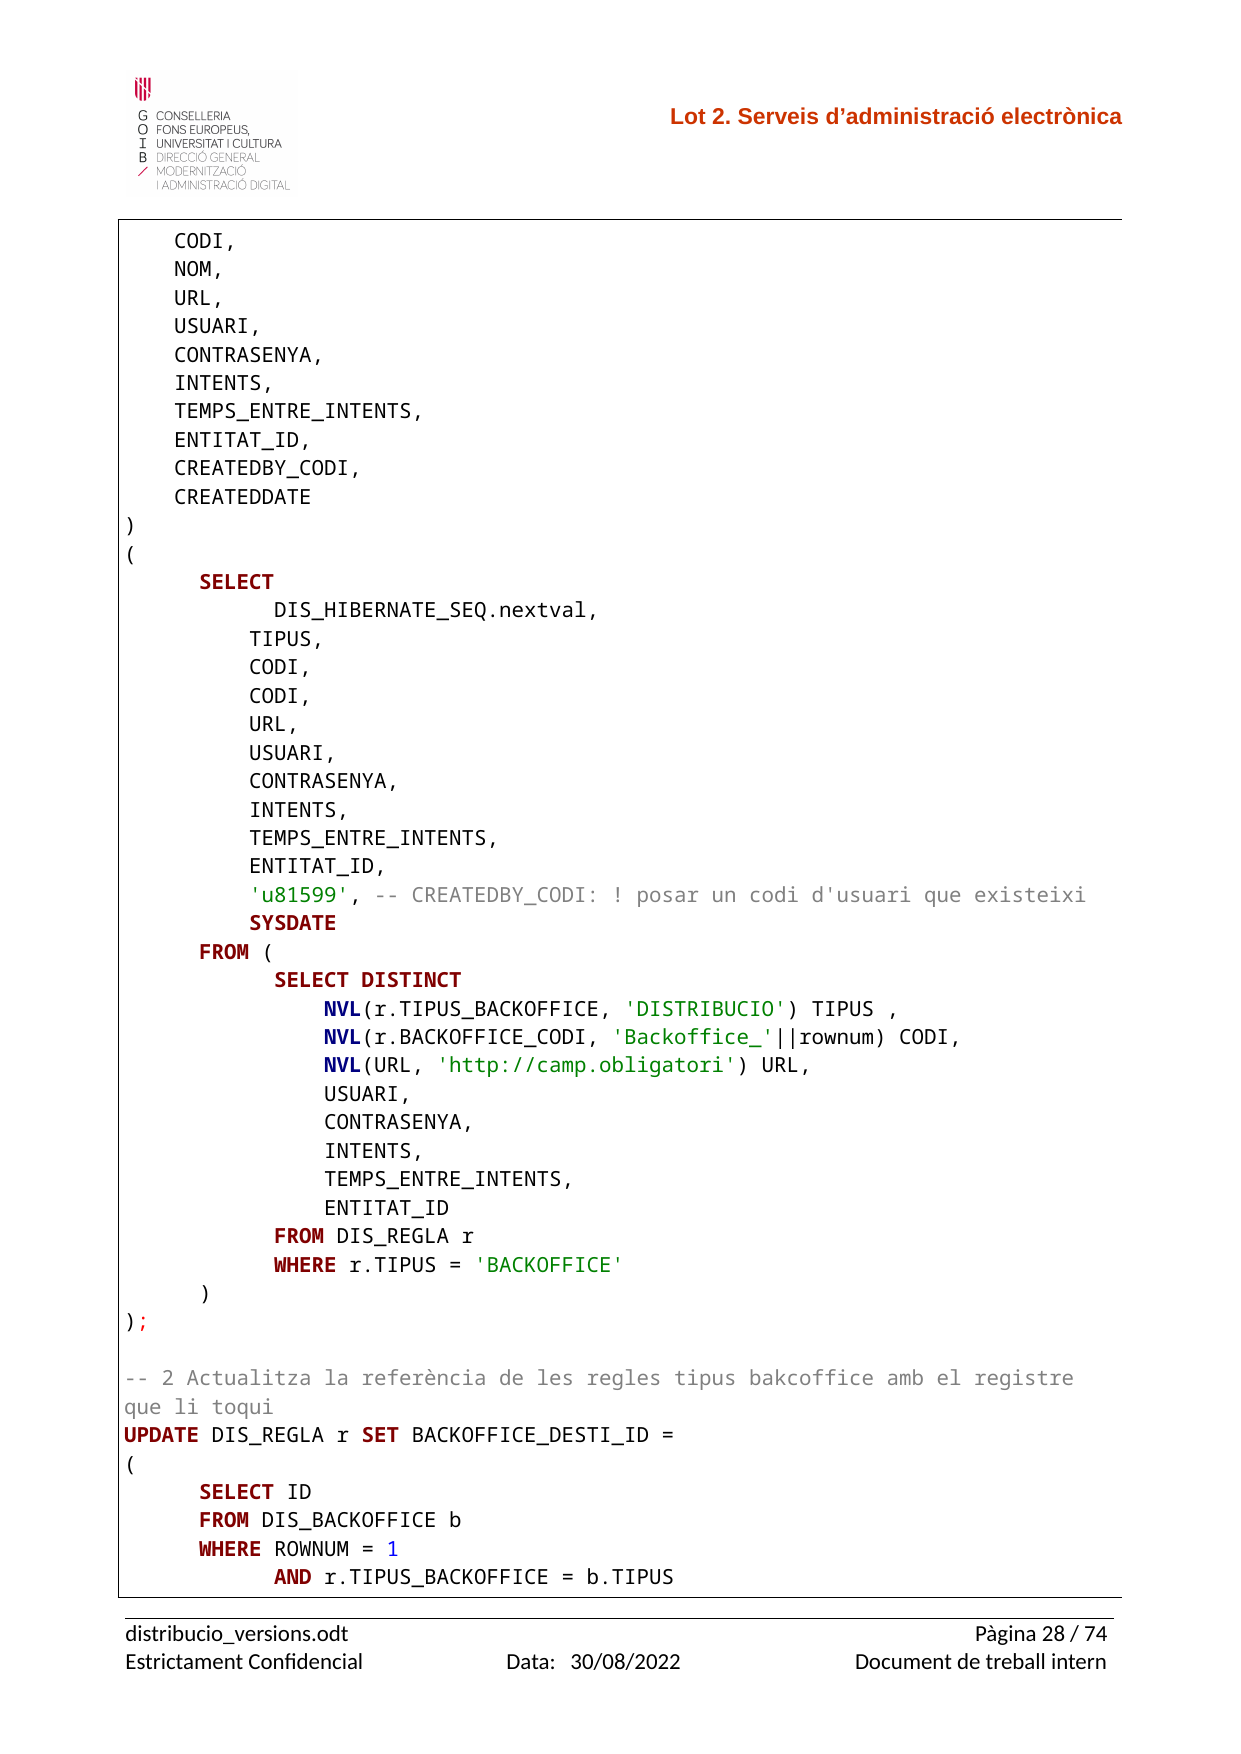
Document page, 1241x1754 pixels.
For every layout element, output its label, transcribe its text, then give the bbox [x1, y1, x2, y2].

table_header CODI, NOM, URL, USUARI, CONTRASENYA, INTENTS, TEMPS_ENTRE_INTENTS, ENTITAT_ID, CREATEDBY_CODI, CREATEDDATE ) ( SELECT DIS_HIBERNATE_SEQ.nextval, TIPUS, CODI, CODI, URL, USUARI, CONTRASENYA, INTENTS, TEMPS_ENTRE_INTENTS, ENTITAT_ID, 'u81599', -- CREATEDBY_CODI: ! posar un codi d'usuari que existeixi SYSDATE FROM ( SELECT DISTINCT NVL(r.TIPUS_BACKOFFICE, 'DISTRIBUCIO') TIPUS , NVL(r.BACKOFFICE_CODI, 'Backoffice_'||rownum) CODI, NVL(URL, 'http://camp.obligatori') URL, USUARI, CONTRASENYA, INTENTS, TEMPS_ENTRE_INTENTS, ENTITAT_ID FROM DIS_REGLA r WHERE r.TIPUS = 'BACKOFFICE' ) ); -- 2 Actualitza la referència de les regles tipus bakcoffice amb el registre que li toqui UPDATE DIS_REGLA r SET BACKOFFICE_DESTI_ID = ( SELECT ID FROM DIS_BACKOFFICE b WHERE ROWNUM = 1 AND r.TIPUS_BACKOFFICE = b.TIPUS [119, 220, 1122, 1597]
picture [126, 70, 299, 197]
